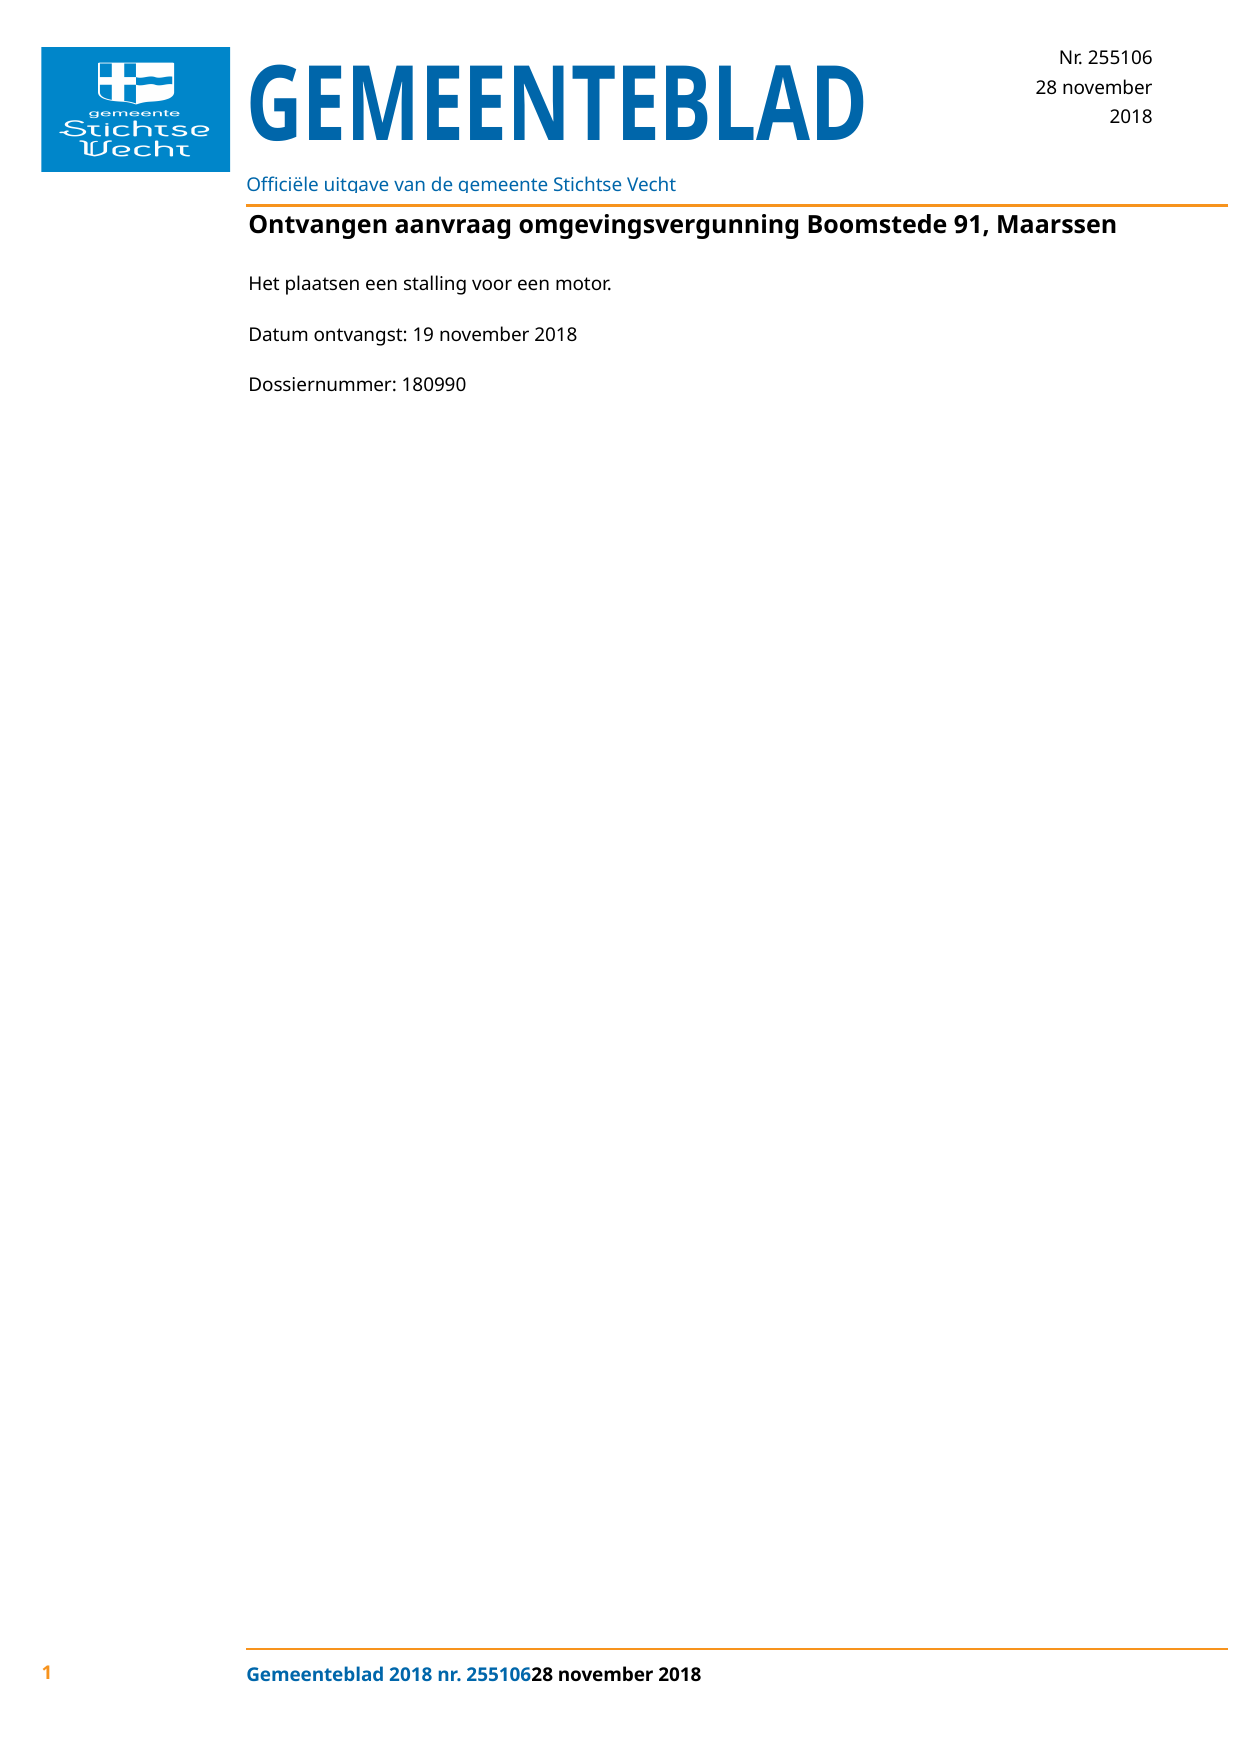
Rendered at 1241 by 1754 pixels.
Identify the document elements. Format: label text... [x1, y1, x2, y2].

text Dossiernummer: 180990 [248, 371, 1152, 397]
text Datum ontvangst: 19 november 2018 [248, 321, 1152, 346]
text Het plaatsen een stalling voor een motor. [248, 270, 1152, 296]
text Ontvangen aanvraag omgevingsvergunning Boomstede 91, Maarssen [248, 207, 1152, 241]
picture [99, 63, 135, 101]
picture [137, 63, 174, 103]
